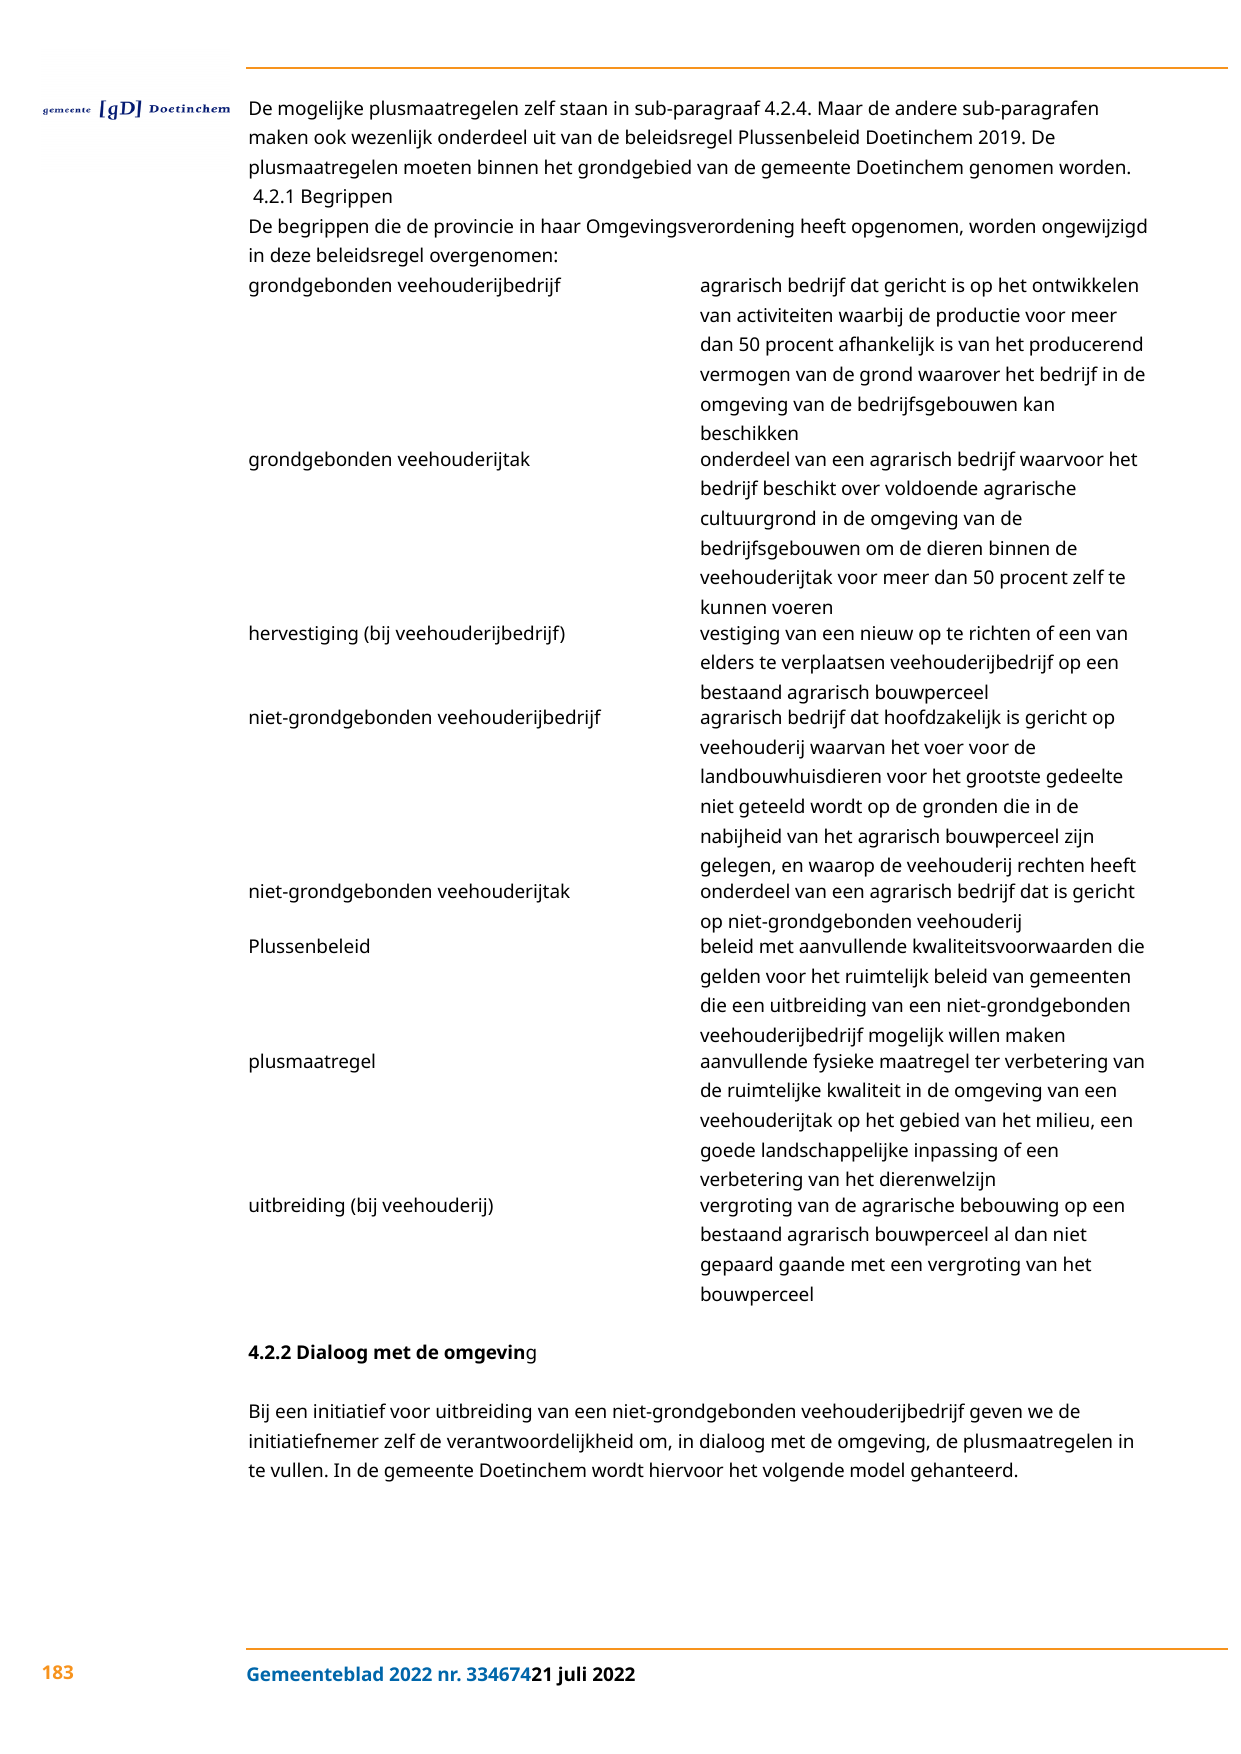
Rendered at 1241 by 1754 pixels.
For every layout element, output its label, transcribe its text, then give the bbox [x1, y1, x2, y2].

table_cell agrarisch bedrijf dat hoofdzakelijk is gericht op veehouderij waarvan het voer voor de landbouwhuisdieren voor het grootste gedeelte niet geteeld wordt op de gronden die in de nabijheid van het agrarisch bouwperceel zijn gelegen, en waarop de veehouderij rechten heeft [700, 705, 1152, 878]
table_cell niet-grondgebonden veehouderijbedrijf [248, 705, 700, 878]
text Bij een initiatief voor uitbreiding van een niet-grondgebonden veehouderijbedrijf geven we de initiatiefnemer zelf de verantwoordelijkheid om, in dialoog met de omgeving, de plusmaatregelen in te vullen. In de gemeente Doetinchem wordt hiervoor het volgende model gehanteerd. [248, 1398, 1152, 1483]
table_cell aanvullende fysieke maatregel ter verbetering van de ruimtelijke kwaliteit in de omgeving van een veehouderijtak op het gebied van het milieu, een goede landschappelijke inpassing of een verbetering van het dierenwelzijn [700, 1048, 1152, 1192]
text De begrippen die de provincie in haar Omgevingsverordening heeft opgenomen, worden ongewijzigd in deze beleidsregel overgenomen: [248, 213, 1152, 268]
text De mogelijke plusmaatregelen zelf staan in sub-paragraaf 4.2.4. Maar de andere sub-paragrafen maken ook wezenlijk onderdeel uit van de beleidsregel Plussenbeleid Doetinchem 2019. De plusmaatregelen moeten binnen het grondgebied van de gemeente Doetinchem genomen worden. [248, 95, 1152, 180]
text 4.2.1 Begrippen [248, 183, 1152, 209]
table_cell hervestiging (bij veehouderijbedrijf) [248, 620, 700, 704]
table_cell plusmaatregel [248, 1048, 700, 1192]
picture [41, 47, 231, 172]
table_cell uitbreiding (bij veehouderij) [248, 1192, 700, 1307]
table_cell onderdeel van een agrarisch bedrijf dat is gericht op niet-grondgebonden veehouderij [700, 878, 1152, 933]
table_cell onderdeel van een agrarisch bedrijf waarvoor het bedrijf beschikt over voldoende agrarische cultuurgrond in de omgeving van de bedrijfsgebouwen om de dieren binnen de veehouderijtak voor meer dan 50 procent zelf te kunnen voeren [700, 446, 1152, 620]
table_cell niet-grondgebonden veehouderijtak [248, 878, 700, 933]
table_cell Plussenbeleid [248, 934, 700, 1048]
table_cell vestiging van een nieuw op te richten of een van elders te verplaatsen veehouderijbedrijf op een bestaand agrarisch bouwperceel [700, 620, 1152, 704]
table_header agrarisch bedrijf dat gericht is op het ontwikkelen van activiteiten waarbij de productie voor meer dan 50 procent afhankelijk is van het producerend vermogen van de grond waarover het bedrijf in de omgeving van de bedrijfsgebouwen kan beschikken [700, 273, 1152, 446]
table_cell beleid met aanvullende kwaliteitsvoorwaarden die gelden voor het ruimtelijk beleid van gemeenten die een uitbreiding van een niet-grondgebonden veehouderijbedrijf mogelijk willen maken [700, 934, 1152, 1048]
text 4.2.2 Dialoog met de omgeving [248, 1339, 1152, 1365]
table_header grondgebonden veehouderijbedrijf [248, 273, 700, 446]
table_cell grondgebonden veehouderijtak [248, 446, 700, 620]
table_cell vergroting van de agrarische bebouwing op een bestaand agrarisch bouwperceel al dan niet gepaard gaande met een vergroting van het bouwperceel [700, 1192, 1152, 1307]
